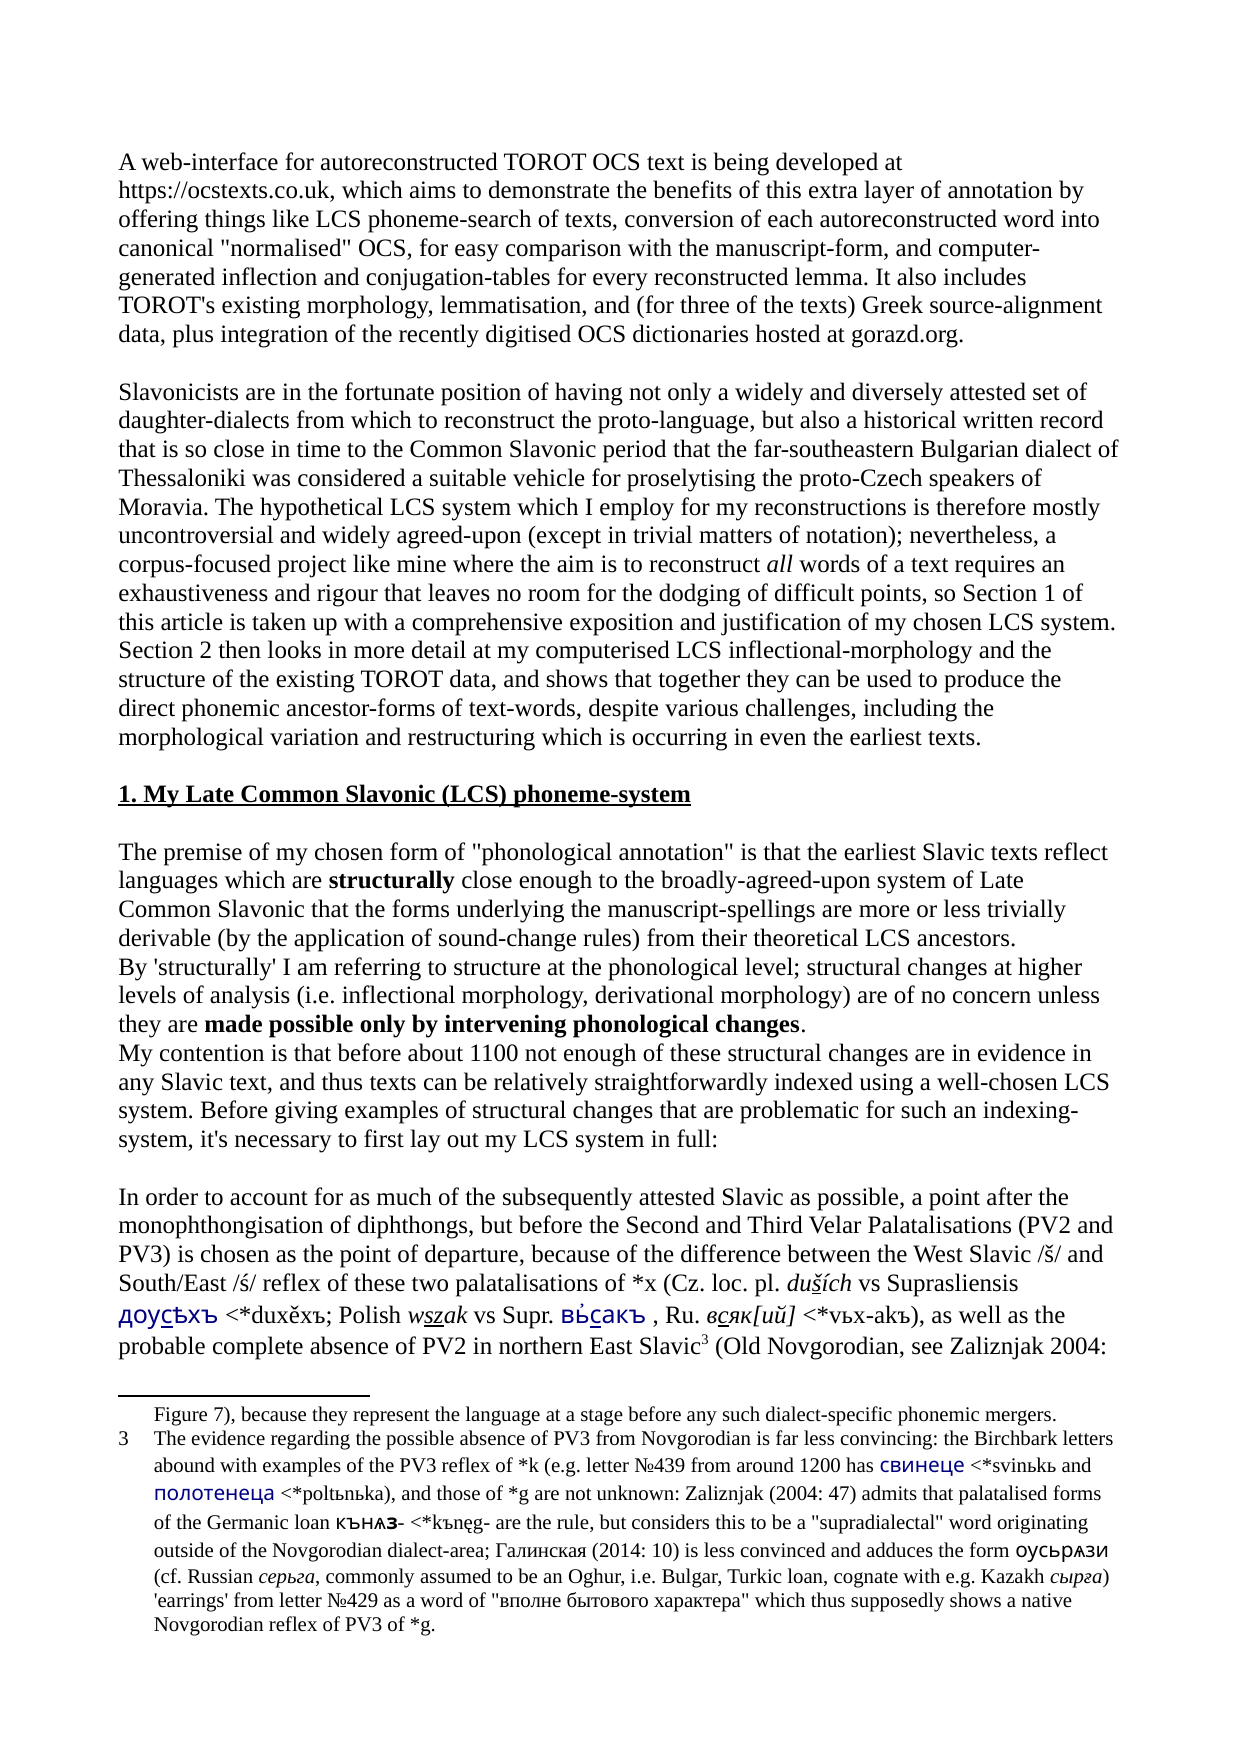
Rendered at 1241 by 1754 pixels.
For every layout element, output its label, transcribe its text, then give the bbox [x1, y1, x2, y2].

text Slavonicists are in the fortunate position of having not only a widely and diversely attested set of daughter-dialects from which to reconstruct the proto-language, but also a historical written record that is so close in time to the Common Slavonic period that the far-southeastern Bulgarian dialect of Thessaloniki was considered a suitable vehicle for proselytising the proto-Czech speakers of Moravia. The hypothetical LCS system which I employ for my reconstructions is therefore mostly uncontroversial and widely agreed-upon (except in trivial matters of notation); nevertheless, a corpus-focused project like mine where the aim is to reconstruct all words of a text requires an exhaustiveness and rigour that leaves no room for the dodging of difficult points, so Section 1 of this article is taken up with a comprehensive exposition and justification of my chosen LCS system. Section 2 then looks in more detail at my computerised LCS inflectional-morphology and the structure of the existing TOROT data, and shows that together they can be used to produce the direct phonemic ancestor-forms of text-words, despite various challenges, including the morphological variation and restructuring which is occurring in even the earliest texts. [118, 377, 1122, 751]
text A web-interface for autoreconstructed TOROT OCS text is being developed at https://ocstexts.co.uk, which aims to demonstrate the benefits of this extra layer of annotation by offering things like LCS phoneme-search of texts, conversion of each autoreconstructed word into canonical "normalised" OCS, for easy comparison with the manuscript-form, and computer-generated inflection and conjugation-tables for every reconstructed lemma. It also includes TOROT's existing morphology, lemmatisation, and (for three of the texts) Greek source-alignment data, plus integration of the recently digitised OCS dictionaries hosted at gorazd.org. [118, 147, 1122, 348]
text The evidence regarding the possible absence of PV3 from Novgorodian is far less convincing: the Birchbark letters abound with examples of the PV3 reflex of *k (e.g. letter №439 from around 1200 has свинеце <*svinьkь and полотенеца <*poltьnьka), and those of *g are not unknown: Zaliznjak (2004: 47) admits that palatalised forms of the Germanic loan кънѧз‑ <*kъnęg‑ are the rule, but considers this to be a "supradialectal" word originating outside of the Novgorodian dialect-area; Галинская (2014: 10) is less convinced and adduces the form оусьрѧзи (cf. Russian серьга, commonly assumed to be an Oghur, i.e. Bulgar, Turkic loan, cognate with e.g. Kazakh сырға) 'earrings' from letter №429 as a word of "вполне бытового характера" which thus supposedly shows a native Novgorodian reflex of PV3 of *g. [118, 1426, 1122, 1636]
text My contention is that before about 1100 not enough of these structural changes are in evidence in any Slavic text, and thus texts can be relatively straightforwardly indexed using a well-chosen LCS system. Before giving examples of structural changes that are problematic for such an indexing-system, it's necessary to first lay out my LCS system in full: [118, 1038, 1122, 1153]
text The premise of my chosen form of "phonological annotation" is that the earliest Slavic texts reflect languages which are structurally close enough to the broadly-agreed-upon system of Late Common Slavonic that the forms underlying the manuscript-spellings are more or less trivially derivable (by the application of sound-change rules) from their theoretical LCS ancestors. [118, 837, 1122, 952]
text In order to account for as much of the subsequently attested Slavic as possible, a point after the monophthongisation of diphthongs, but before the Second and Third Velar Palatalisations (PV2 and PV3) is chosen as the point of departure, because of the difference between the West Slavic /š/ and South/East /ś/ reflex of these two palatalisations of *x (Cz. loc. pl. duších vs Suprasliensis доусѣхъ <*duxěxъ; Polish wszak vs Supr. вь҆сакъ , Ru. всяк[ий] <*vьx‑akъ), as well as the probable complete absence of PV2 in northern East Slavic (Old Novgorodian, see Zaliznjak 2004: [118, 1182, 1122, 1360]
text By 'structurally' I am referring to structure at the phonological level; structural changes at higher levels of analysis (i.e. inflectional morphology, derivational morphology) are of no concern unless they are made possible only by intervening phonological changes. [118, 952, 1122, 1038]
text 1. My Late Common Slavonic (LCS) phoneme-system [118, 779, 1122, 808]
text Figure 7), because they represent the language at a stage before any such dialect-specific phonemic mergers. [118, 1402, 1122, 1426]
